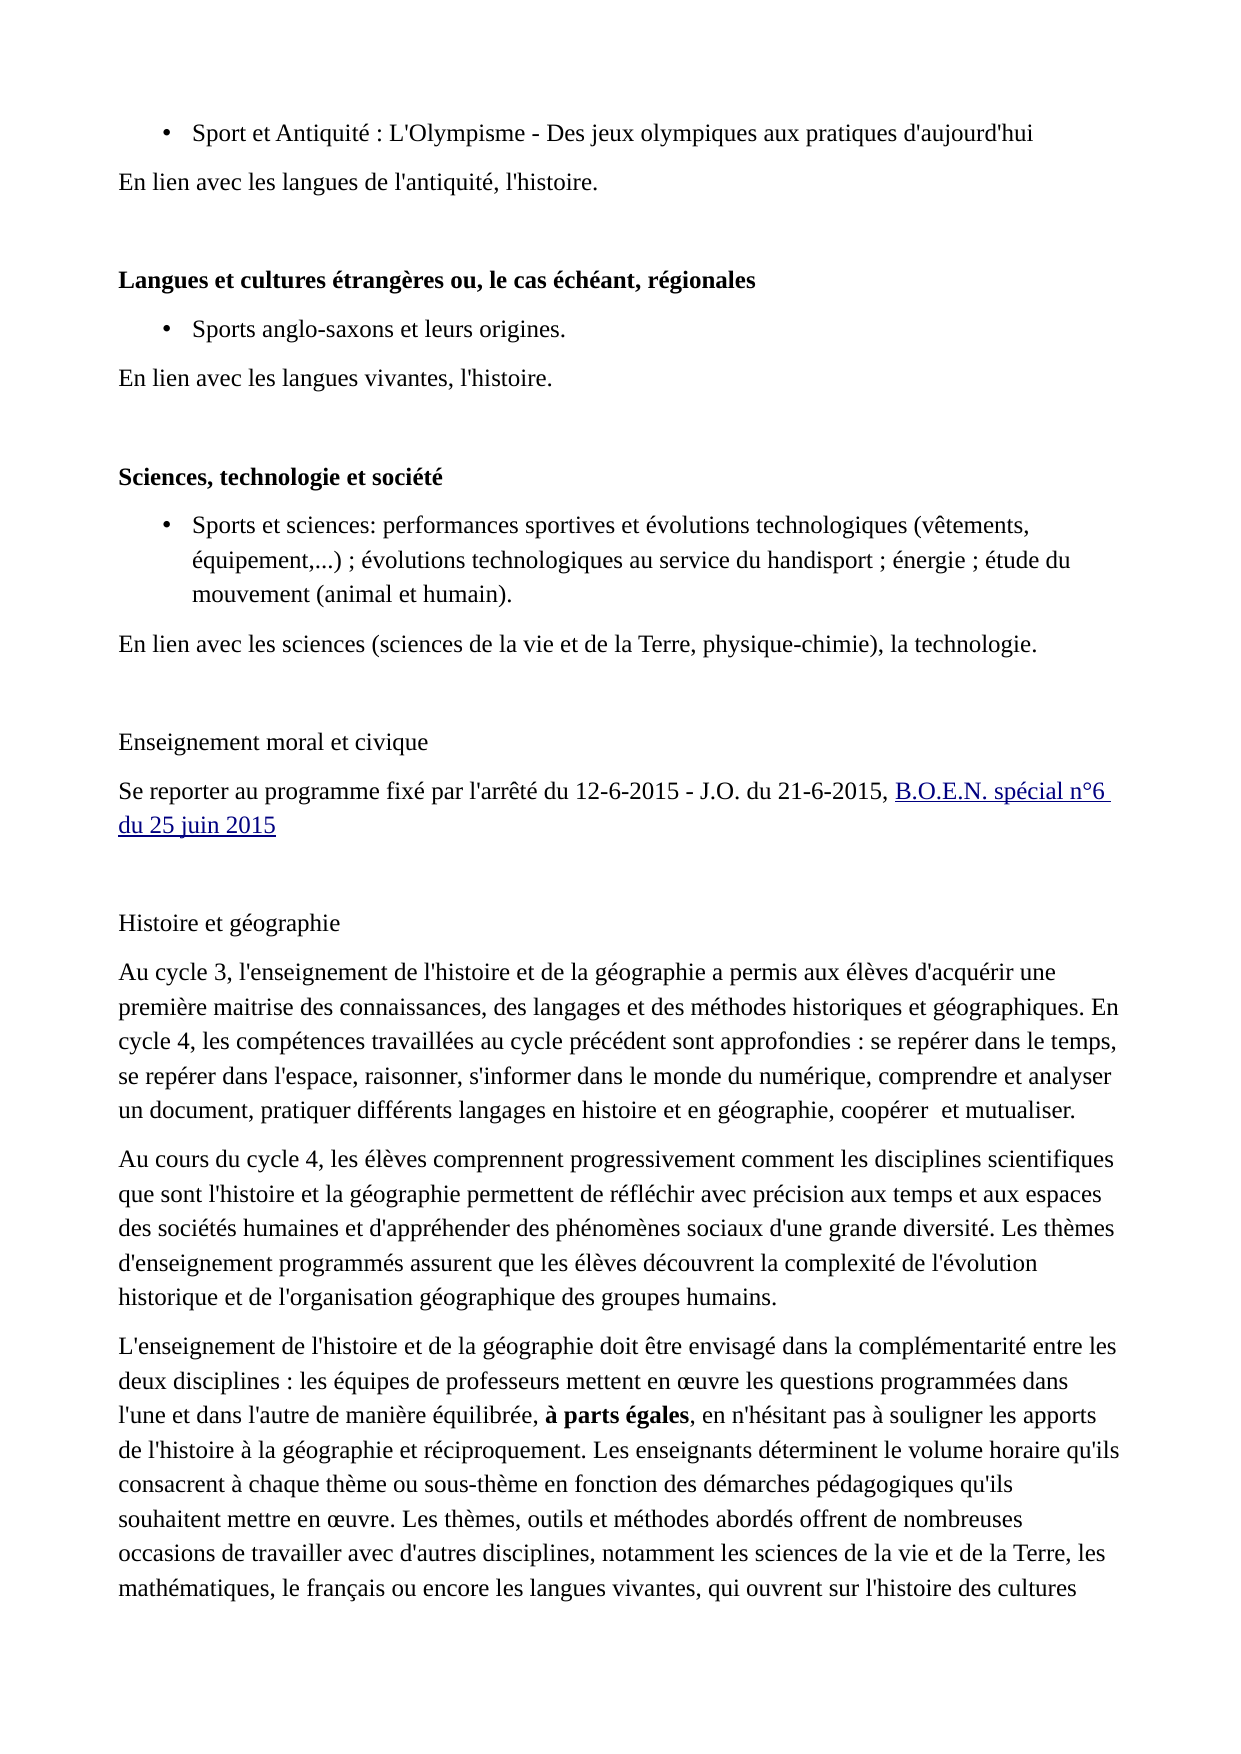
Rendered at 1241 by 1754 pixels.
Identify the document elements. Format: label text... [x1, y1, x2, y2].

text Se reporter au programme fixé par l'arrêté du 12-6-2015 - J.O. du 21-6-2015, B.O.E.N. spécial n°6 du 25 juin 2015 [118, 776, 1122, 839]
list Sports anglo-saxons et leurs origines. [162, 314, 1122, 343]
list Sport et Antiquité : L'Olympisme - Des jeux olympiques aux pratiques d'aujourd'hui [162, 118, 1122, 147]
text Au cours du cycle 4, les élèves comprennent progressivement comment les disciplines scientifiques que sont l'histoire et la géographie permettent de réfléchir avec précision aux temps et aux espaces des sociétés humaines et d'appréhender des phénomènes sociaux d'une grande diversité. Les thèmes d'enseignement programmés assurent que les élèves découvrent la complexité de l'évolution historique et de l'organisation géographique des groupes humains. [118, 1144, 1122, 1311]
text En lien avec les langues vivantes, l'histoire. [118, 363, 1122, 392]
text Sciences, technologie et société [118, 462, 1122, 490]
text Langues et cultures étrangères ou, le cas échéant, régionales [118, 265, 1122, 294]
list Sports et sciences: performances sportives et évolutions technologiques (vêtements, équipement,...) ; évolutions technologiques au service du handisport ; énergie ; étude du mouvement (animal et humain). [162, 511, 1122, 608]
text En lien avec les sciences (sciences de la vie et de la Terre, physique-chimie), la technologie. [118, 629, 1122, 657]
text En lien avec les langues de l'antiquité, l'histoire. [118, 167, 1122, 196]
text L'enseignement de l'histoire et de la géographie doit être envisagé dans la complémentarité entre les deux disciplines : les équipes de professeurs mettent en œuvre les questions programmées dans l'une et dans l'autre de manière équilibrée, à parts égales, en n'hésitant pas à souligner les apports de l'histoire à la géographie et réciproquement. Les enseignants déterminent le volume horaire qu'ils consacrent à chaque thème ou sous-thème en fonction des démarches pédagogiques qu'ils souhaitent mettre en œuvre. Les thèmes, outils et méthodes abordés offrent de nombreuses occasions de travailler avec d'autres disciplines, notamment les sciences de la vie et de la Terre, les mathématiques, le français ou encore les langues vivantes, qui ouvrent sur l'histoire des cultures [118, 1331, 1122, 1602]
text Histoire et géographie [118, 908, 1122, 937]
text Enseignement moral et civique [118, 727, 1122, 756]
text Au cycle 3, l'enseignement de l'histoire et de la géographie a permis aux élèves d'acquérir une première maitrise des connaissances, des langages et des méthodes historiques et géographiques. En cycle 4, les compétences travaillées au cycle précédent sont approfondies : se repérer dans le temps, se repérer dans l'espace, raisonner, s'informer dans le monde du numérique, comprendre et analyser un document, pratiquer différents langages en histoire et en géographie, coopérer et mutualiser. [118, 957, 1122, 1124]
